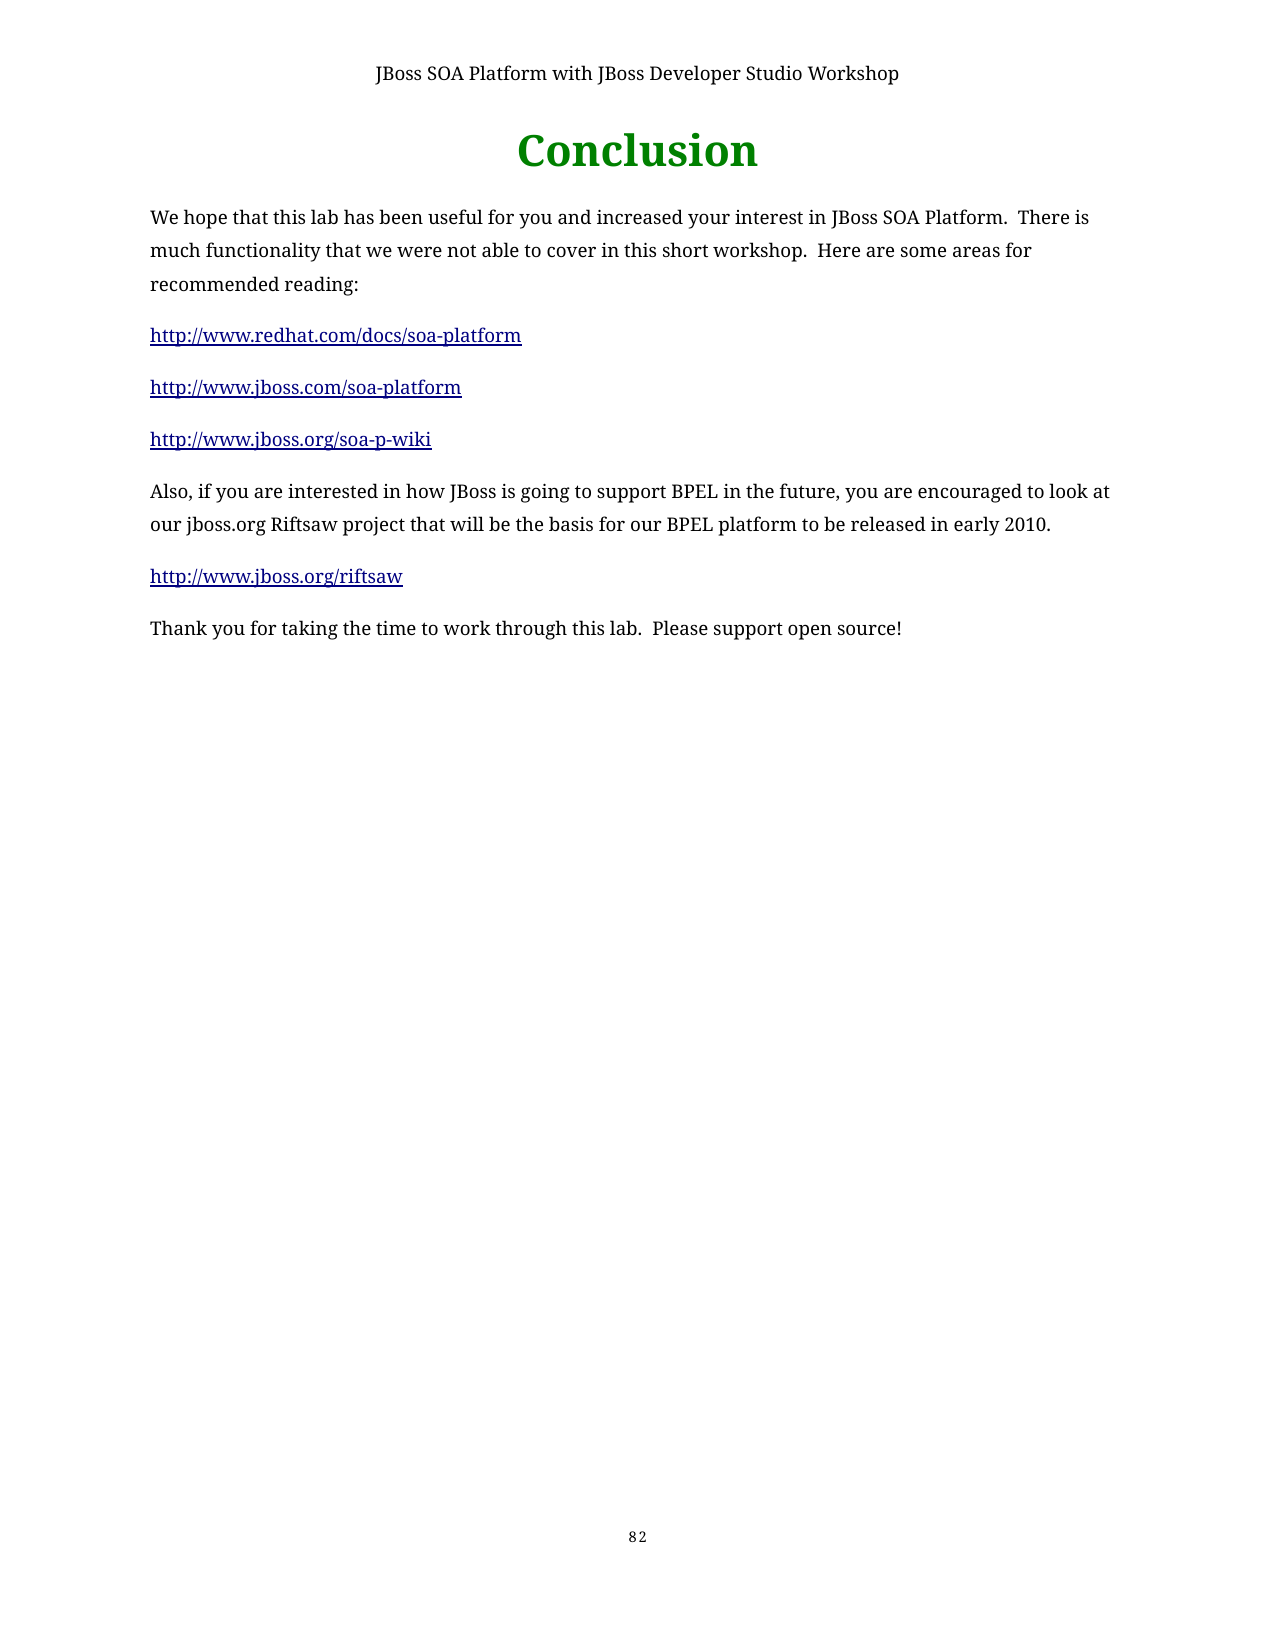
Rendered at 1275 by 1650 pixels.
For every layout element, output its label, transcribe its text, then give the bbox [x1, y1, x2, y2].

subtitle Conclusion [150, 120, 1125, 179]
text Also, if you are interested in how JBoss is going to support BPEL in the future, you are encouraged to look at our jboss.org Riftsaw project that will be the basis for our BPEL platform to be released in early 2010. [150, 478, 1125, 537]
text http://www.redhat.com/docs/soa-platform [150, 323, 1125, 348]
text We hope that this lab has been useful for you and increased your interest in JBoss SOA Platform. There is much functionality that we were not able to cover in this short workshop. Here are some areas for recommended reading: [150, 205, 1125, 296]
text http://www.jboss.org/soa-p-wiki [150, 427, 1125, 452]
text http://www.jboss.org/riftsaw [150, 563, 1125, 589]
text Thank you for taking the time to work through this lab. Please support open source! [150, 615, 1125, 641]
text http://www.jboss.com/soa-platform [150, 375, 1125, 400]
